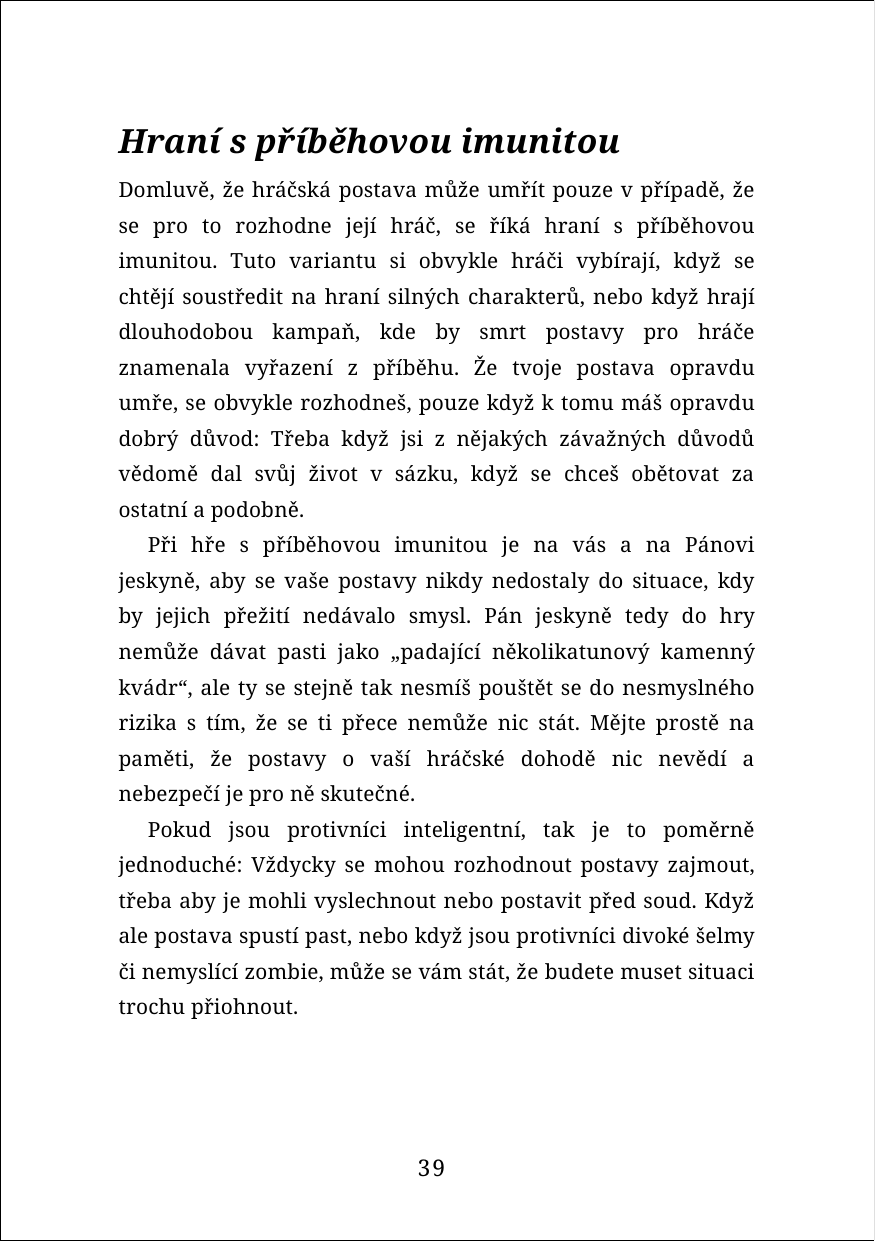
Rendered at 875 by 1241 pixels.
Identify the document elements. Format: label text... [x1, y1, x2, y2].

subtitle Hraní s příběhovou imunitou [118, 118, 756, 164]
text Domluvě, že hráčská postava může umřít pouze v případě, že se pro to rozhodne její hráč, se říká hraní s příběhovou imunitou. Tuto variantu si obvykle hráči vybírají, když se chtějí soustředit na hraní silných charakterů, nebo když hrají dlouhodobou kampaň, kde by smrt postavy pro hráče znamenala vyřazení z příběhu. Že tvoje postava opravdu umře, se obvykle rozhodneš, pouze když k tomu máš opravdu dobrý důvod: Třeba když jsi z nějakých závažných důvodů vědomě dal svůj život v sázku, když se chceš obětovat za ostatní a podobně. Při hře s příběhovou imunitou je na vás a na Pánovi jeskyně, aby se vaše postavy nikdy nedostaly do situace, kdy by jejich přežití nedávalo smysl. Pán jeskyně tedy do hry nemůže dávat pasti jako „padající několikatunový kamenný kvádr“, ale ty se stejně tak nesmíš pouštět se do nesmyslného rizika s tím, že se ti přece nemůže nic stát. Mějte prostě na paměti, že postavy o vaší hráčské dohodě nic nevědí a nebezpečí je pro ně skutečné. Pokud jsou protivníci inteligentní, tak je to poměrně jednoduché: Vždycky se mohou rozhodnout postavy zajmout, třeba aby je mohli vyslechnout nebo postavit před soud. Když ale postava spustí past, nebo když jsou protivníci divoké šelmy či nemyslící zombie, může se vám stát, že budete muset situaci trochu přiohnout. [118, 175, 756, 1021]
